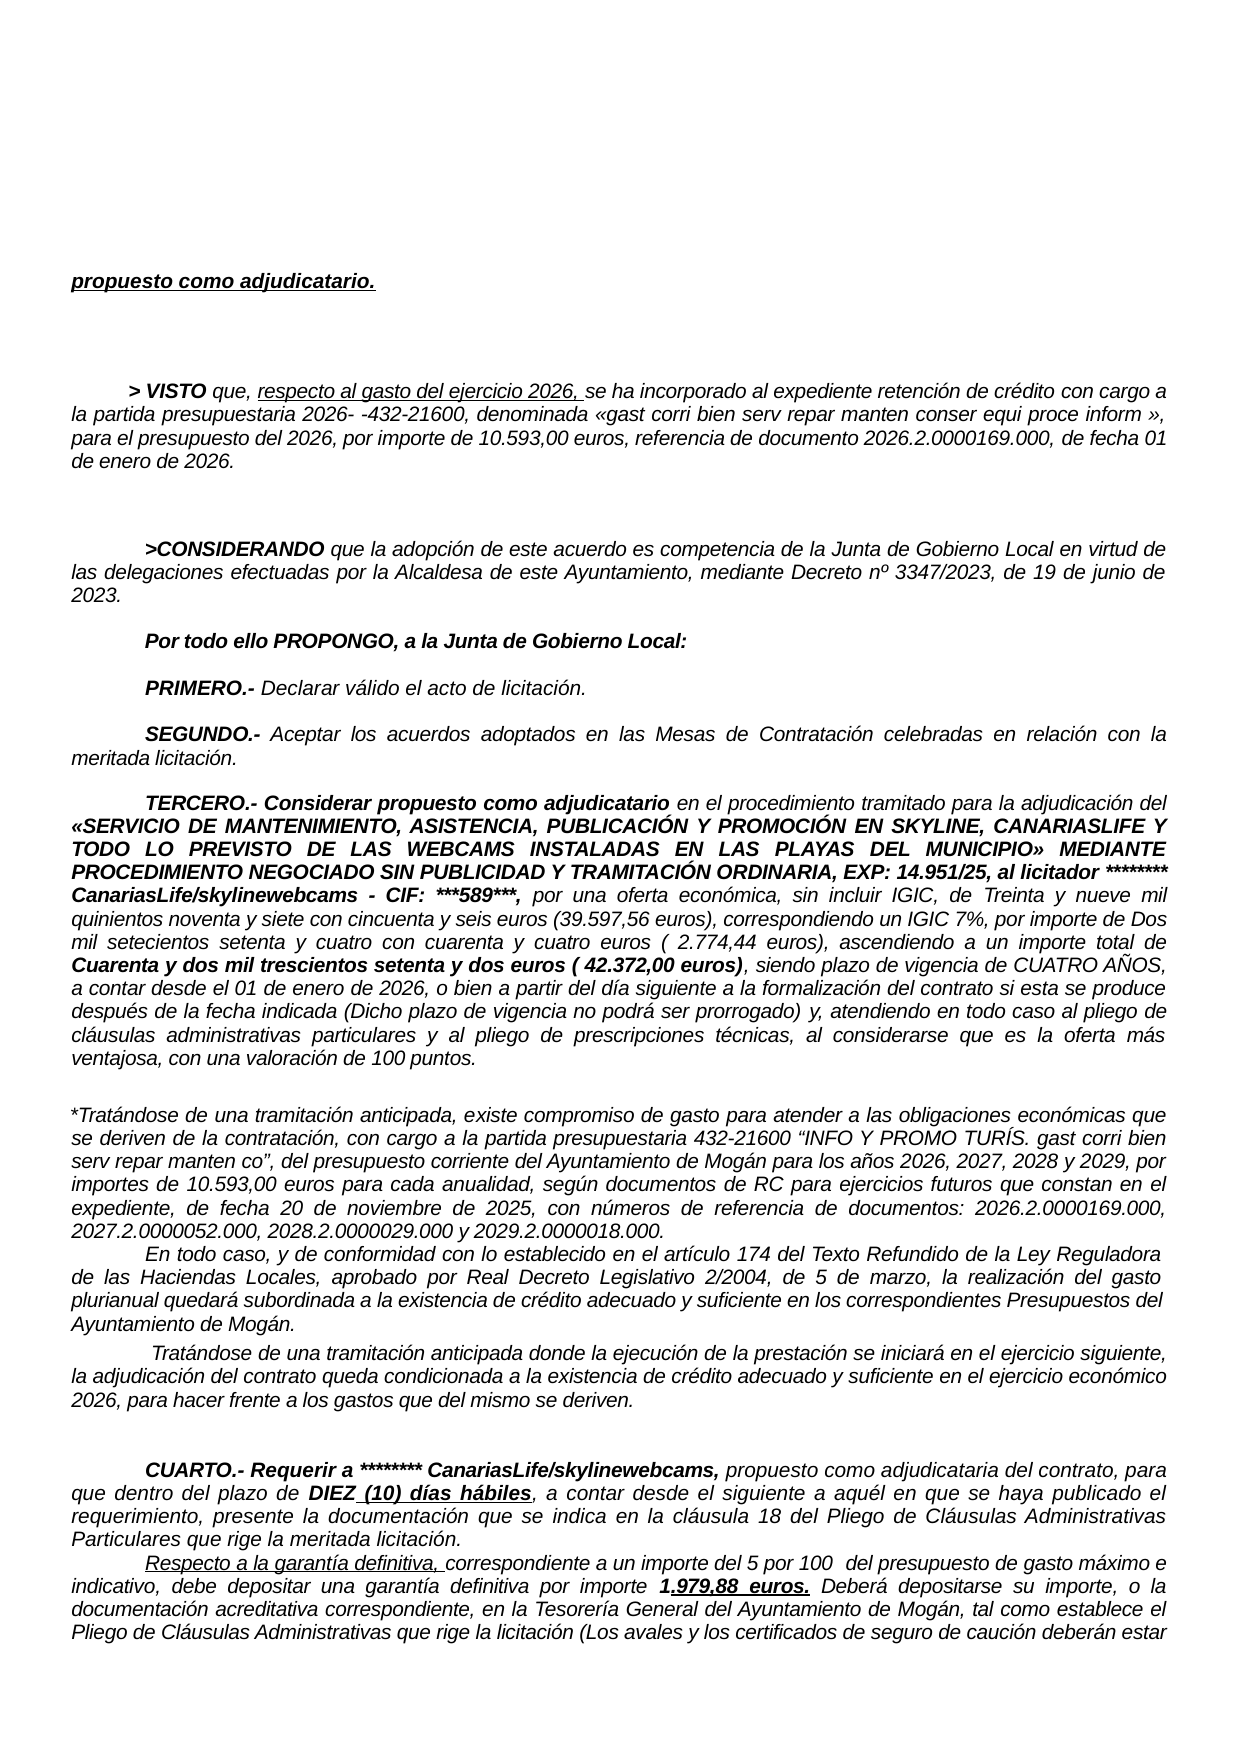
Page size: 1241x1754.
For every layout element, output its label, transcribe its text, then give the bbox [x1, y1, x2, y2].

text En todo caso, y de conformidad con lo establecido en el artículo 174 del Texto Refundido de la Ley Reguladora de las Haciendas Locales, aprobado por Real Decreto Legislativo 2/2004, de 5 de marzo, la realización del gasto plurianual quedará subordinada a la existencia de crédito adecuado y suficiente en los correspondientes Presupuestos del Ayuntamiento de Mogán. [71, 1242, 1164, 1335]
text PRIMERO.- Declarar válido el acto de licitación. [71, 677, 1169, 700]
text *Tratándose de una tramitación anticipada, existe compromiso de gasto para atender a las obligaciones económicas que se deriven de la contratación, con cargo a la partida presupuestaria 432-21600 “INFO Y PROMO TURÍS. gast corri bien serv repar manten co”, del presupuesto corriente del Ayuntamiento de Mogán para los años 2026, 2027, 2028 y 2029, por importes de 10.593,00 euros para cada anualidad, según documentos de RC para ejercicios futuros que constan en el expediente, de fecha 20 de noviembre de 2025, con números de referencia de documentos: 2026.2.0000169.000, 2027.2.0000052.000, 2028.2.0000029.000 y 2029.2.0000018.000. [69, 1103, 1169, 1242]
text CUARTO.- Requerir a ******** CanariasLife/skylinewebcams, propuesto como adjudicataria del contrato, para que dentro del plazo de DIEZ (10) días hábiles, a contar desde el siguiente a aquél en que se haya publicado el requerimiento, presente la documentación que se indica en la cláusula 18 del Pliego de Cláusulas Administrativas Particulares que rige la meritada licitación. [71, 1458, 1169, 1551]
text propuesto como adjudicatario. [71, 270, 1169, 293]
text Respecto a la garantía definitiva, correspondiente a un importe del 5 por 100 del presupuesto de gasto máximo e indicativo, debe depositar una garantía definitiva por importe 1.979,88 euros. Deberá depositarse su importe, o la documentación acreditativa correspondiente, en la Tesorería General del Ayuntamiento de Mogán, tal como establece el Pliego de Cláusulas Administrativas que rige la licitación (Los avales y los certificados de seguro de caución deberán estar [71, 1551, 1169, 1644]
text Por todo ello PROPONGO, a la Junta de Gobierno Local: [71, 630, 1169, 653]
text >CONSIDERANDO que la adopción de este acuerdo es competencia de la Junta de Gobierno Local en virtud de las delegaciones efectuadas por la Alcaldesa de este Ayuntamiento, mediante Decreto nº 3347/2023, de 19 de junio de 2023. [71, 537, 1169, 607]
text SEGUNDO.- Aceptar los acuerdos adoptados en las Mesas de Contratación celebradas en relación con la meritada licitación. [71, 723, 1169, 769]
text > VISTO que, respecto al gasto del ejercicio 2026, se ha incorporado al expediente retención de crédito con cargo a la partida presupuestaria 2026- -432-21600, denominada «gast corri bien serv repar manten conser equi proce inform », para el presupuesto del 2026, por importe de 10.593,00 euros, referencia de documento 2026.2.0000169.000, de fecha 01 de enero de 2026. [71, 379, 1169, 472]
text TERCERO.- Considerar propuesto como adjudicatario en el procedimiento tramitado para la adjudicación del «SERVICIO DE MANTENIMIENTO, ASISTENCIA, PUBLICACIÓN Y PROMOCIÓN EN SKYLINE, CANARIASLIFE Y TODO LO PREVISTO DE LAS WEBCAMS INSTALADAS EN LAS PLAYAS DEL MUNICIPIO» MEDIANTE PROCEDIMIENTO NEGOCIADO SIN PUBLICIDAD Y TRAMITACIÓN ORDINARIA, EXP: 14.951/25, al licitador ******** CanariasLife/skylinewebcams - CIF: ***589***, por una oferta económica, sin incluir IGIC, de Treinta y nueve mil quinientos noventa y siete con cincuenta y seis euros (39.597,56 euros), correspondiendo un IGIC 7%, por importe de Dos mil setecientos setenta y cuatro con cuarenta y cuatro euros ( 2.774,44 euros), ascendiendo a un importe total de Cuarenta y dos mil trescientos setenta y dos euros ( 42.372,00 euros), siendo plazo de vigencia de CUATRO AÑOS, a contar desde el 01 de enero de 2026, o bien a partir del día siguiente a la formalización del contrato si esta se produce después de la fecha indicada (Dicho plazo de vigencia no podrá ser prorrogado) y, atendiendo en todo caso al pliego de cláusulas administrativas particulares y al pliego de prescripciones técnicas, al considerarse que es la oferta más ventajosa, con una valoración de 100 puntos. [71, 791, 1169, 1070]
text Tratándose de una tramitación anticipada donde la ejecución de la prestación se iniciará en el ejercicio siguiente, la adjudicación del contrato queda condicionada a la existencia de crédito adecuado y suficiente en el ejercicio económico 2026, para hacer frente a los gastos que del mismo se deriven. [71, 1342, 1169, 1411]
